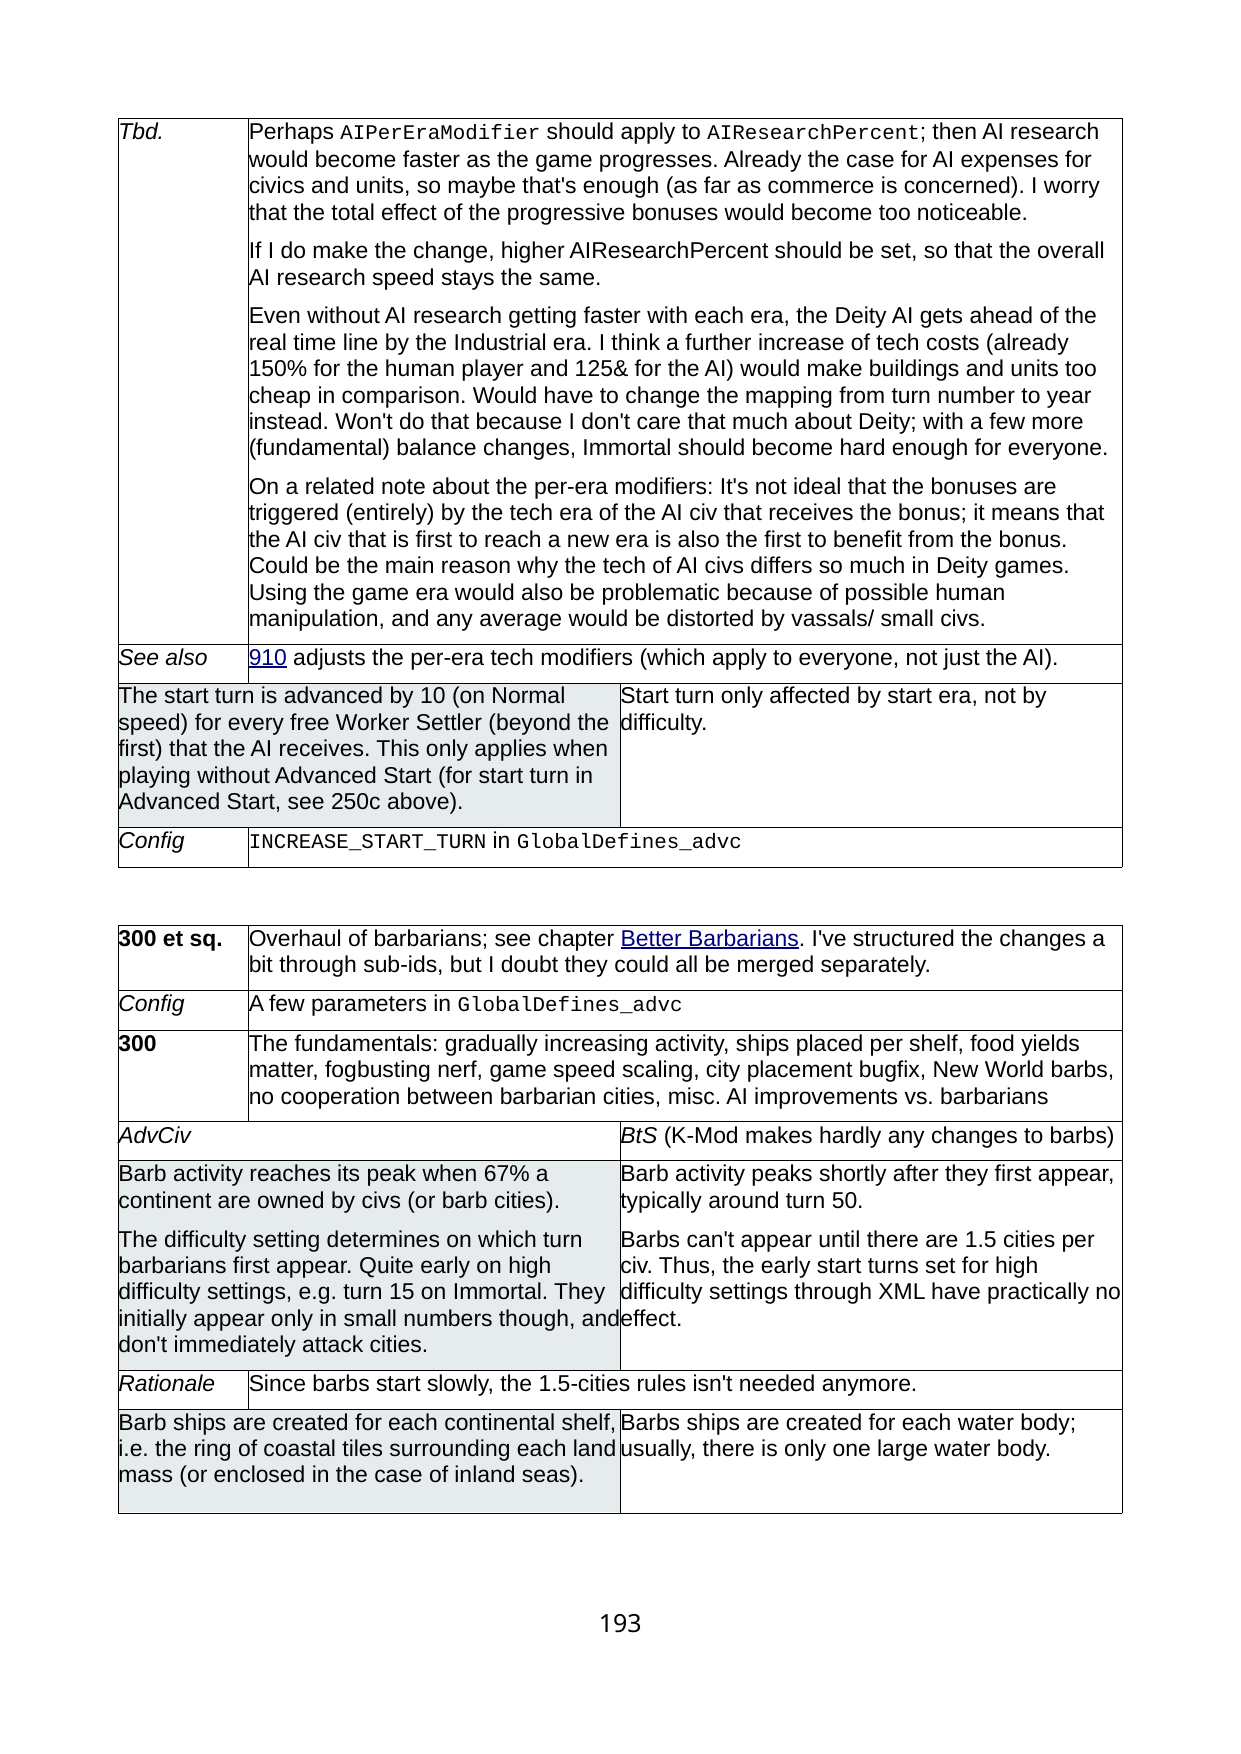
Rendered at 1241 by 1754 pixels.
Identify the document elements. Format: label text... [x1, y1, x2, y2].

table_cell Barb activity peaks shortly after they first appear, typically around turn 50. Barbs can't appear until there are 1.5 cities per civ. Thus, the early start turns set for high difficulty settings through XML have practically no effect. [621, 1161, 1122, 1370]
table_cell Since barbs start slowly, the 1.5-cities rules isn't needed anymore. [249, 1371, 1122, 1408]
table_cell The start turn is advanced by 10 (on Normal speed) for every free Worker Settler (beyond the first) that the AI receives. This only applies when playing without Advanced Start (for start turn in Advanced Start, see 250c above). [119, 684, 620, 827]
table_cell Perhaps AIPerEraModifier should apply to AIResearchPercent; then AI research would become faster as the game progresses. Already the case for AI expenses for civics and units, so maybe that's enough (as far as commerce is concerned). I worry that the total effect of the progressive bonuses would become too noticeable. If I do make the change, higher AIResearchPercent should be set, so that the overall AI research speed stays the same. Even without AI research getting faster with each era, the Deity AI gets ahead of the real time line by the Industrial era. I think a further increase of tech costs (already 150% for the human player and 125& for the AI) would make buildings and units too cheap in comparison. Would have to change the mapping from turn number to year instead. Won't do that because I don't care that much about Deity; with a few more (fundamental) balance changes, Immortal should become hard enough for everyone. On a related note about the per-era modifiers: It's not ideal that the bonuses are triggered (entirely) by the tech era of the AI civ that receives the bonus; it means that the AI civ that is first to reach a new era is also the first to benefit from the bonus. Could be the main reason why the tech of AI civs differs so much in Deity games. Using the game era would also be problematic because of possible human manipulation, and any average would be distorted by vassals/ small civs. [249, 119, 1122, 643]
table_cell INCREASE_START_TURN in GlobalDefines_advc [249, 828, 1122, 867]
table_header 300 et sq. [119, 926, 248, 990]
table_cell Barb ships are created for each continental shelf, i.e. the ring of coastal tiles surrounding each land mass (or enclosed in the case of inland seas). [119, 1410, 620, 1512]
table_cell Barb activity reaches its peak when 67% a continent are owned by civs (or barb cities). The difficulty setting determines on which turn barbarians first appear. Quite early on high difficulty settings, e.g. turn 15 on Immortal. They initially appear only in small numbers though, and don't immediately attack cities. [119, 1161, 620, 1370]
table_cell Rationale [119, 1371, 248, 1408]
table_cell 300 [119, 1031, 248, 1121]
table_cell Start turn only affected by start era, not by difficulty. [621, 684, 1122, 827]
table_cell See also [119, 645, 248, 682]
table_cell Config [119, 828, 248, 867]
table_cell BtS (K-Mod makes hardly any changes to barbs) [621, 1122, 1122, 1160]
table_cell The fundamentals: gradually increasing activity, ships placed per shelf, food yields matter, fogbusting nerf, game speed scaling, city placement bugfix, New World barbs, no cooperation between barbarian cities, misc. AI improvements vs. barbarians [249, 1031, 1122, 1121]
table_cell 910 adjusts the per-era tech modifiers (which apply to everyone, not just the AI). [249, 645, 1122, 682]
table_cell Tbd. [119, 119, 248, 643]
table_header Overhaul of barbarians; see chapter Better Barbarians. I've structured the changes a bit through sub-ids, but I doubt they could all be merged separately. [249, 926, 1122, 990]
table_cell A few parameters in GlobalDefines_advc [249, 991, 1122, 1030]
table_cell Barbs ships are created for each water body; usually, there is only one large water body. [621, 1410, 1122, 1512]
table_cell AdvCiv [119, 1122, 620, 1160]
table_cell Config [119, 991, 248, 1030]
